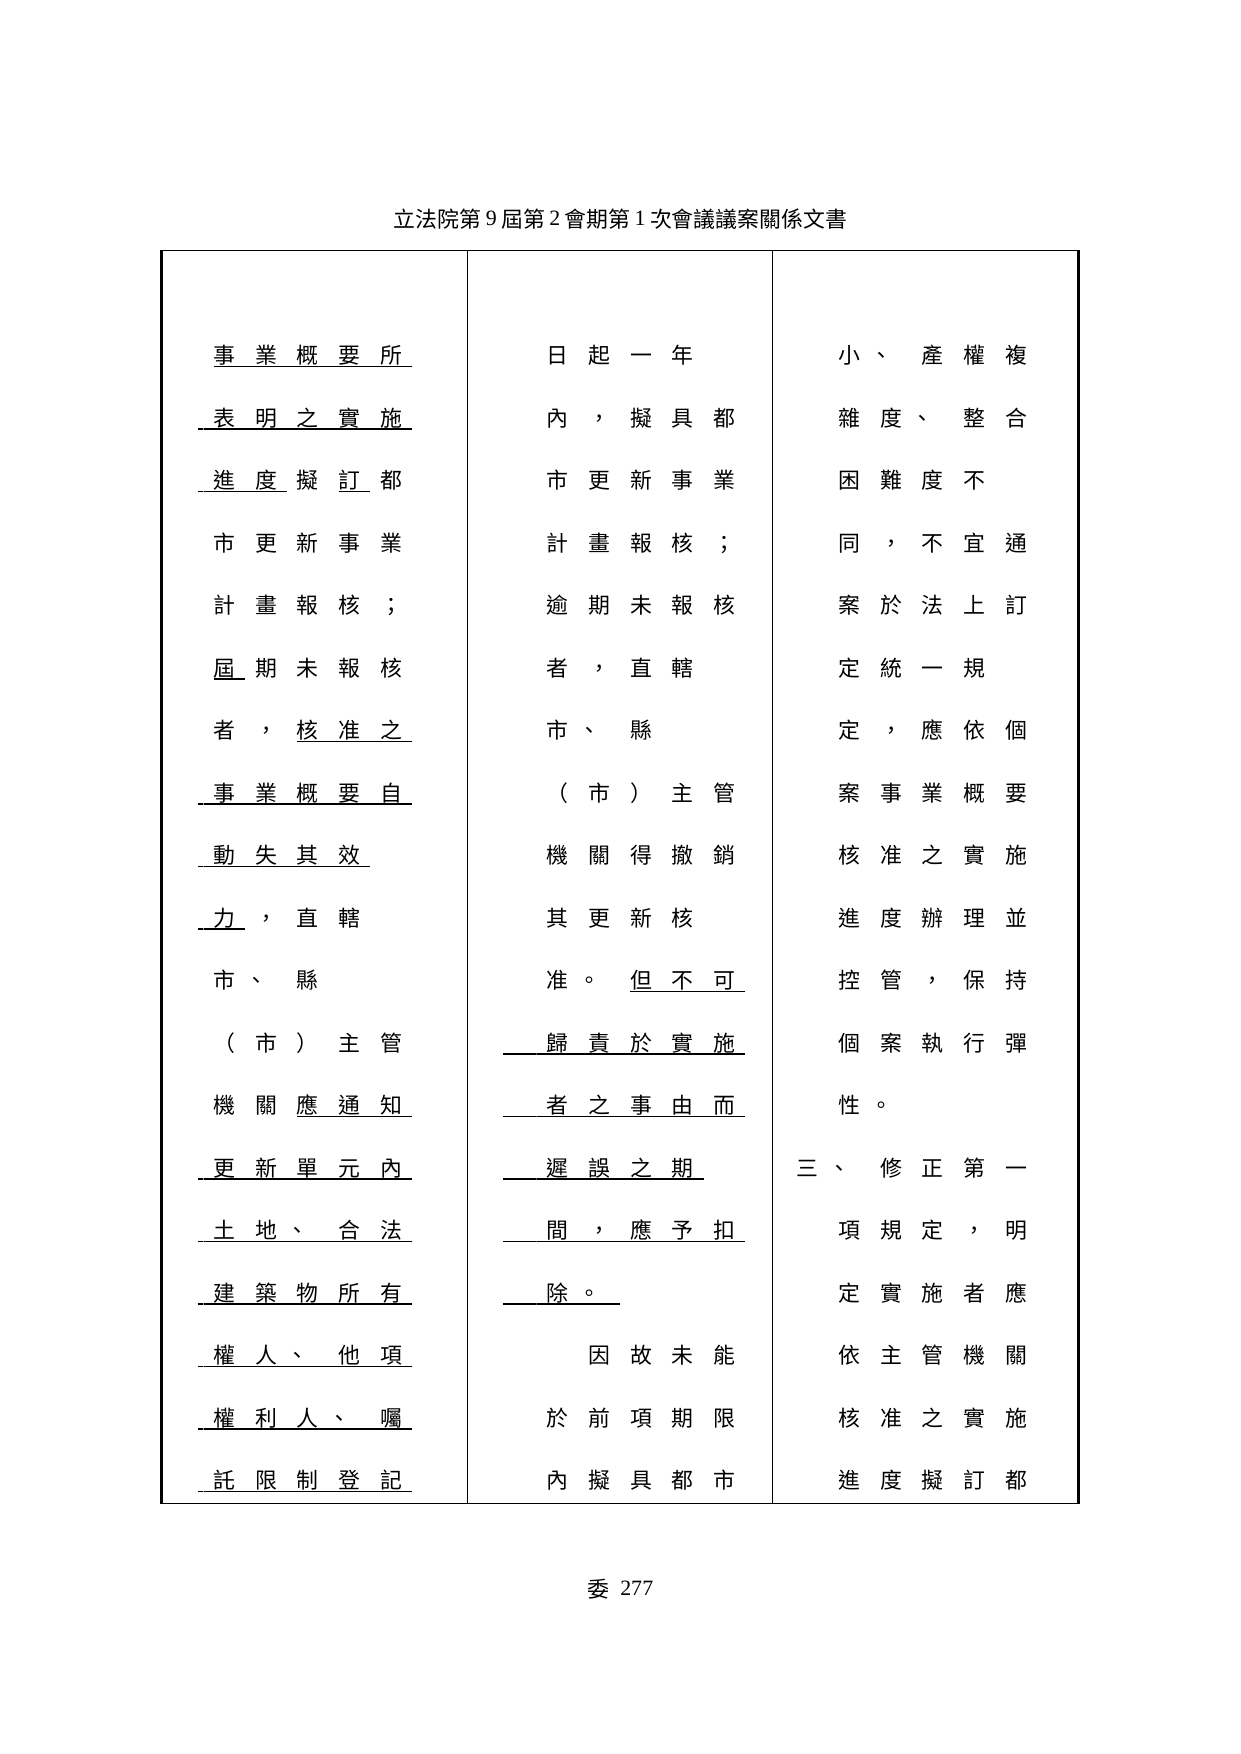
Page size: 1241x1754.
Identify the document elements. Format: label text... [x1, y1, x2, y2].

table_cell 日起一年內，擬具都市更新事業計畫報核；逾期未報核者，直轄市、縣（市）主管機關得撤銷其更新核准。但不可歸責於實施者之事由而遲誤之期間，應予扣除。 因故未能於前項期限內擬具都市 [468, 251, 772, 1503]
table_cell 小、產權複雜度、整合困難度不同，不宜通案於法上訂定統一規定，應依個案事業概要核准之實施進度辦理並控管，保持個案執行彈性。 三、修正第一項規定，明定實施者應依主管機關核准之實施進度擬訂都 [773, 251, 1077, 1503]
table_cell 事業概要所表明之實施進度擬訂都市更新事業計畫報核；屆期未報核者，核准之事業概要自動失其效力，直轄市、縣（市）主管機關應通知更新單元內土地、合法建築物所有權人、他項權利人、囑託限制登記 [163, 251, 467, 1503]
